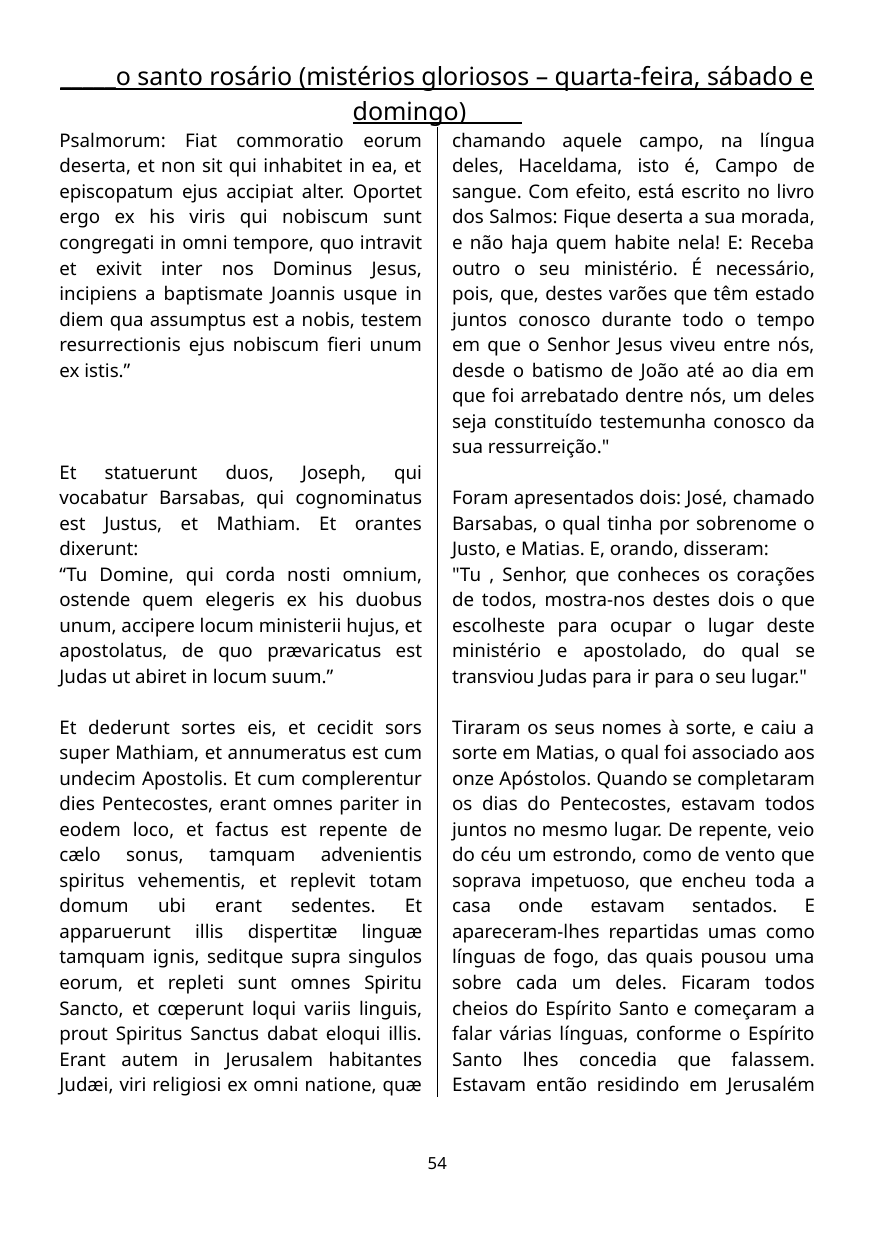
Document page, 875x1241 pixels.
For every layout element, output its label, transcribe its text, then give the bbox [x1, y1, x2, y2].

table_header chamando aquele campo, na língua deles, Haceldama, isto é, Campo de sangue. Com efeito, está escrito no livro dos Salmos: Fique deserta a sua morada, e não haja quem habite nela! E: Receba outro o seu ministério. É necessário, pois, que, destes varões que têm estado juntos conosco durante todo o tempo em que o Senhor Jesus viveu entre nós, desde o batismo de João até ao dia em que foi arrebatado dentre nós, um deles seja constituído testemunha conosco da sua ressurreição." Foram apresentados dois: José, chamado Barsabas, o qual tinha por sobrenome o Justo, e Matias. E, orando, disseram: "Tu , Senhor, que conheces os corações de todos, mostra-nos destes dois o que escolheste para ocupar o lugar deste ministério e apostolado, do qual se transviou Judas para ir para o seu lugar." Tiraram os seus nomes à sorte, e caiu a sorte em Matias, o qual foi associado aos onze Apóstolos. Quando se completaram os dias do Pentecostes, estavam todos juntos no mesmo lugar. De repente, veio do céu um estrondo, como de vento que soprava impetuoso, que encheu toda a casa onde estavam sentados. E apareceram-lhes repartidas umas como línguas de fogo, das quais pousou uma sobre cada um deles. Ficaram todos cheios do Espírito Santo e começaram a falar várias línguas, conforme o Espírito Santo lhes concedia que falassem. Estavam então residindo em Jerusalém [438, 127, 830, 1097]
table_header Psalmorum: Fiat commoratio eorum deserta, et non sit qui inhabitet in ea, et episcopatum ejus accipiat alter. Oportet ergo ex his viris qui nobiscum sunt congregati in omni tempore, quo intravit et exivit inter nos Dominus Jesus, incipiens a baptismate Joannis usque in diem qua assumptus est a nobis, testem resurrectionis ejus nobiscum fieri unum ex istis.” Et statuerunt duos, Joseph, qui vocabatur Barsabas, qui cognominatus est Justus, et Mathiam. Et orantes dixerunt: “Tu Domine, qui corda nosti omnium, ostende quem elegeris ex his duobus unum, accipere locum ministerii hujus, et apostolatus, de quo prævaricatus est Judas ut abiret in locum suum.” Et dederunt sortes eis, et cecidit sors super Mathiam, et annumeratus est cum undecim Apostolis. Et cum complerentur dies Pentecostes, erant omnes pariter in eodem loco, et factus est repente de cælo sonus, tamquam advenientis spiritus vehementis, et replevit totam domum ubi erant sedentes. Et apparuerunt illis dispertitæ linguæ tamquam ignis, seditque supra singulos eorum, et repleti sunt omnes Spiritu Sancto, et cœperunt loqui variis linguis, prout Spiritus Sanctus dabat eloqui illis. Erant autem in Jerusalem habitantes Judæi, viri religiosi ex omni natione, quæ [44, 127, 437, 1097]
